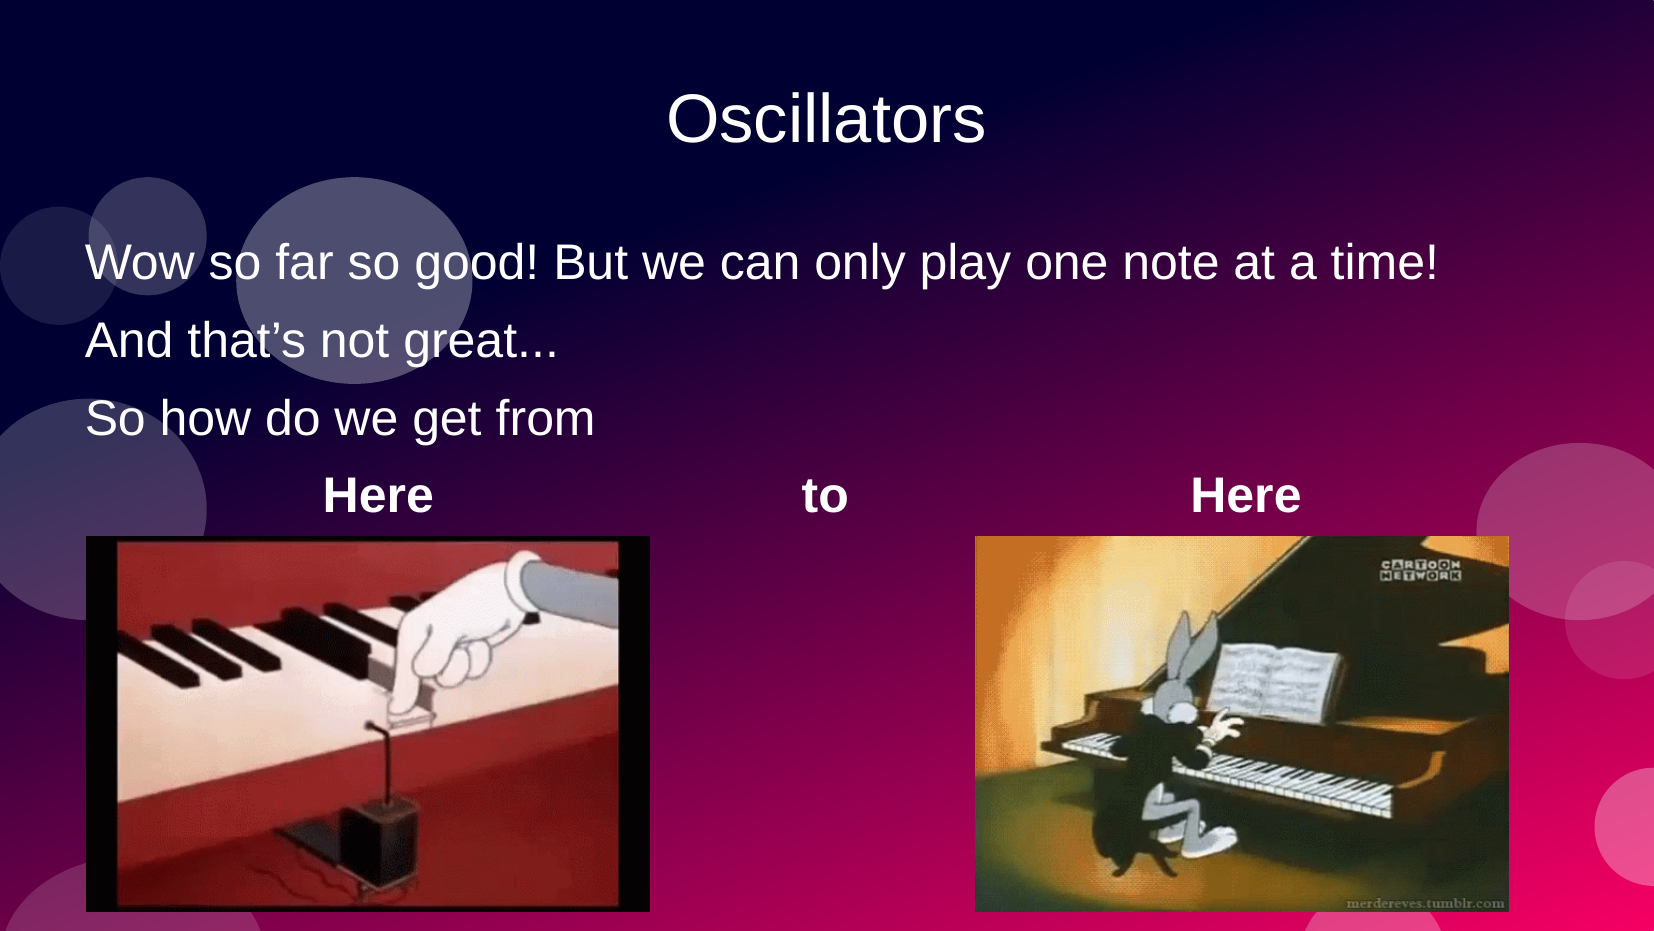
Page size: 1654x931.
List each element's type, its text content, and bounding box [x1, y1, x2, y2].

picture [975, 536, 1509, 912]
title Oscillators [88, 37, 1565, 200]
list Wow so far so good! But we can only play one note at a time! And that’s not great... So how do we get from Here to Here [84, 156, 1562, 563]
picture [86, 536, 650, 912]
